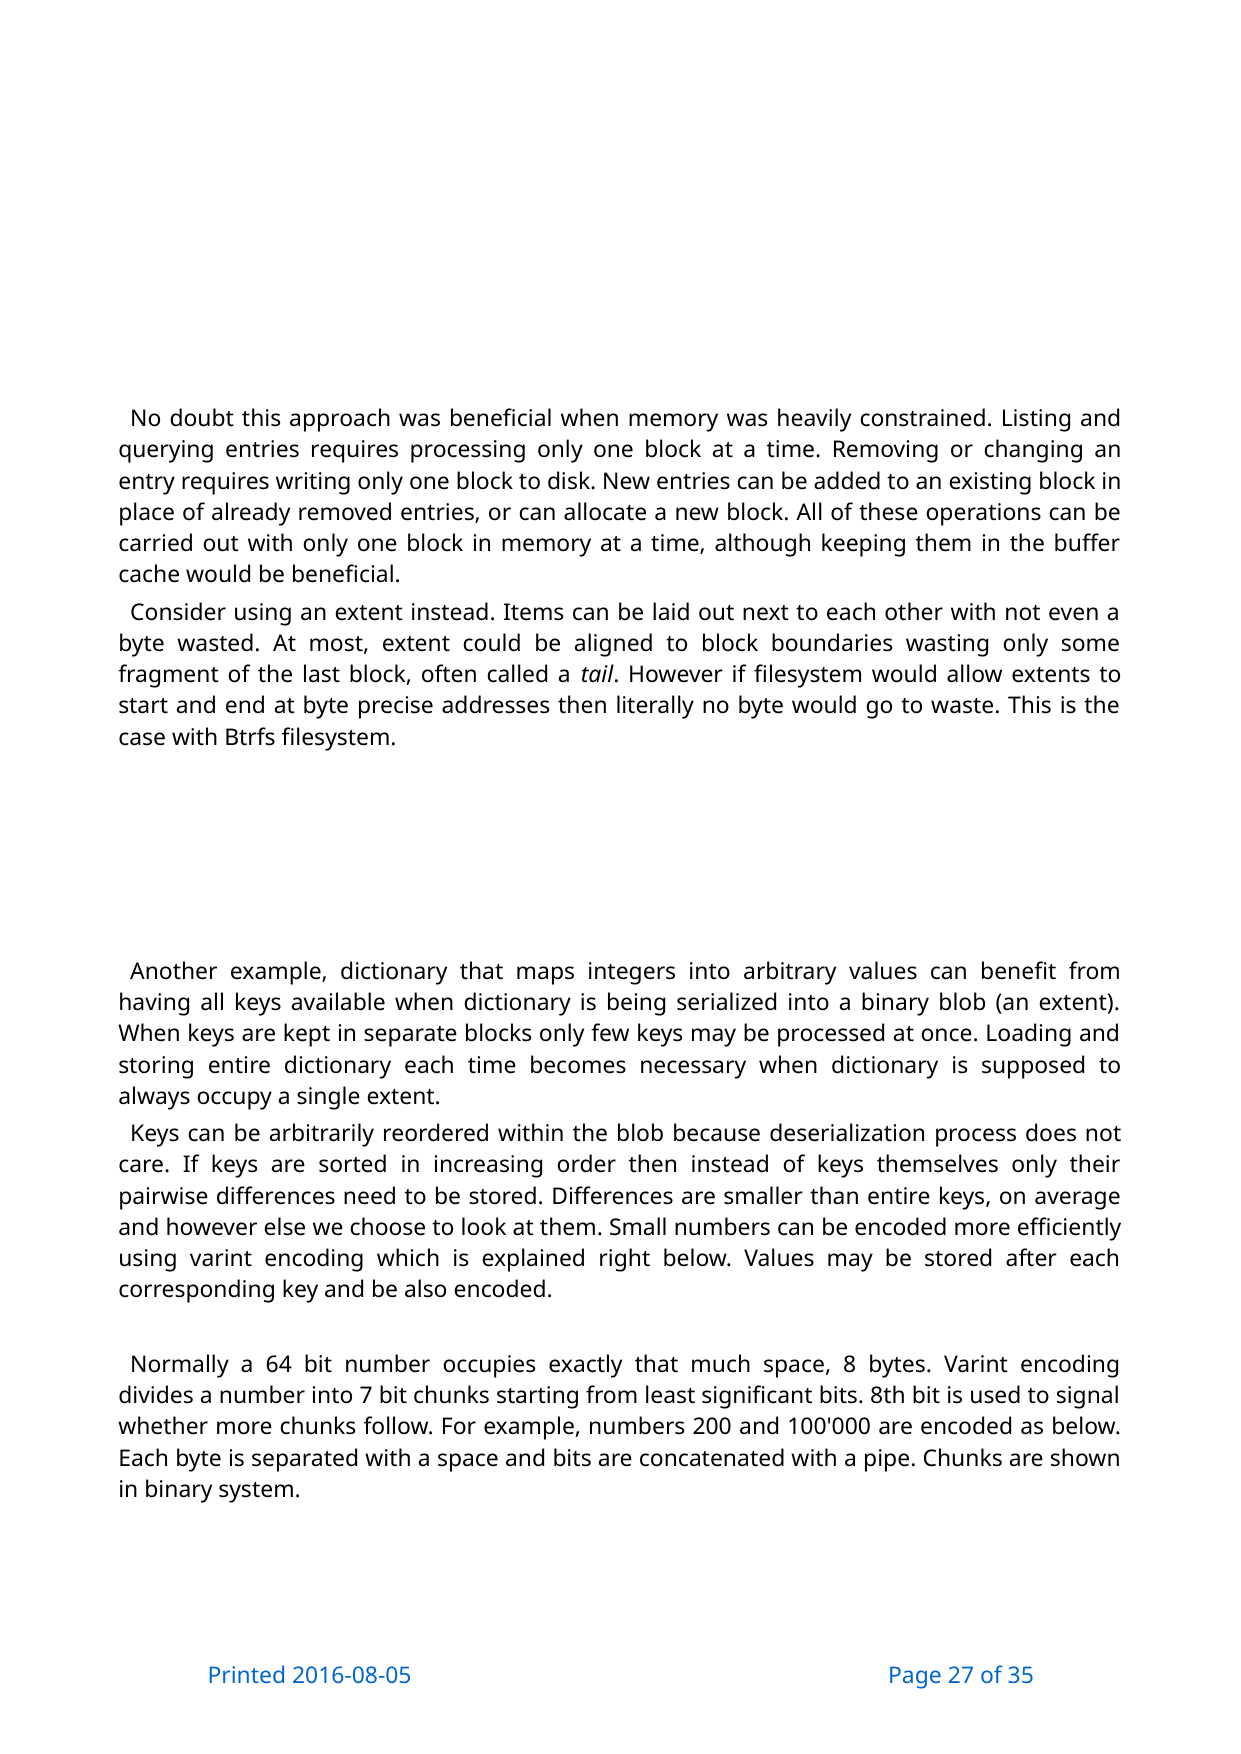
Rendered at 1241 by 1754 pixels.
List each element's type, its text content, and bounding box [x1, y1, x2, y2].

text Keys can be arbitrarily reordered within the blob because deserialization process does not care. If keys are sorted in increasing order then instead of keys themselves only their pairwise differences need to be stored. Differences are smaller than entire keys, on average and however else we choose to look at them. Small numbers can be encoded more efficiently using varint encoding which is explained right below. Values may be stored after each corresponding key and be also encoded. [118, 1117, 1122, 1304]
text Normally a 64 bit number occupies exactly that much space, 8 bytes. Varint encoding divides a number into 7 bit chunks starting from least significant bits. 8th bit is used to signal whether more chunks follow. For example, numbers 200 and 100'000 are encoded as below. Each byte is separated with a space and bits are concatenated with a pipe. Chunks are shown in binary system. [118, 1348, 1122, 1504]
text No doubt this approach was beneficial when memory was heavily constrained. Listing and querying entries requires processing only one block at a time. Removing or changing an entry requires writing only one block to disk. New entries can be added to an existing block in place of already removed entries, or can allocate a new block. All of these operations can be carried out with only one block in memory at a time, although keeping them in the buffer cache would be beneficial. [118, 402, 1122, 589]
text Another example, dictionary that maps integers into arbitrary values can benefit from having all keys available when dictionary is being serialized into a binary blob (an extent). When keys are kept in separate blocks only few keys may be processed at once. Loading and storing entire dictionary each time becomes necessary when dictionary is supposed to always occupy a single extent. [118, 955, 1122, 1111]
text Consider using an extent instead. Items can be laid out next to each other with not even a byte wasted. At most, extent could be aligned to block boundaries wasting only some fragment of the last block, often called a tail. However if filesystem would allow extents to start and end at byte precise addresses then literally no byte would go to waste. This is the case with Btrfs filesystem. [118, 596, 1122, 752]
